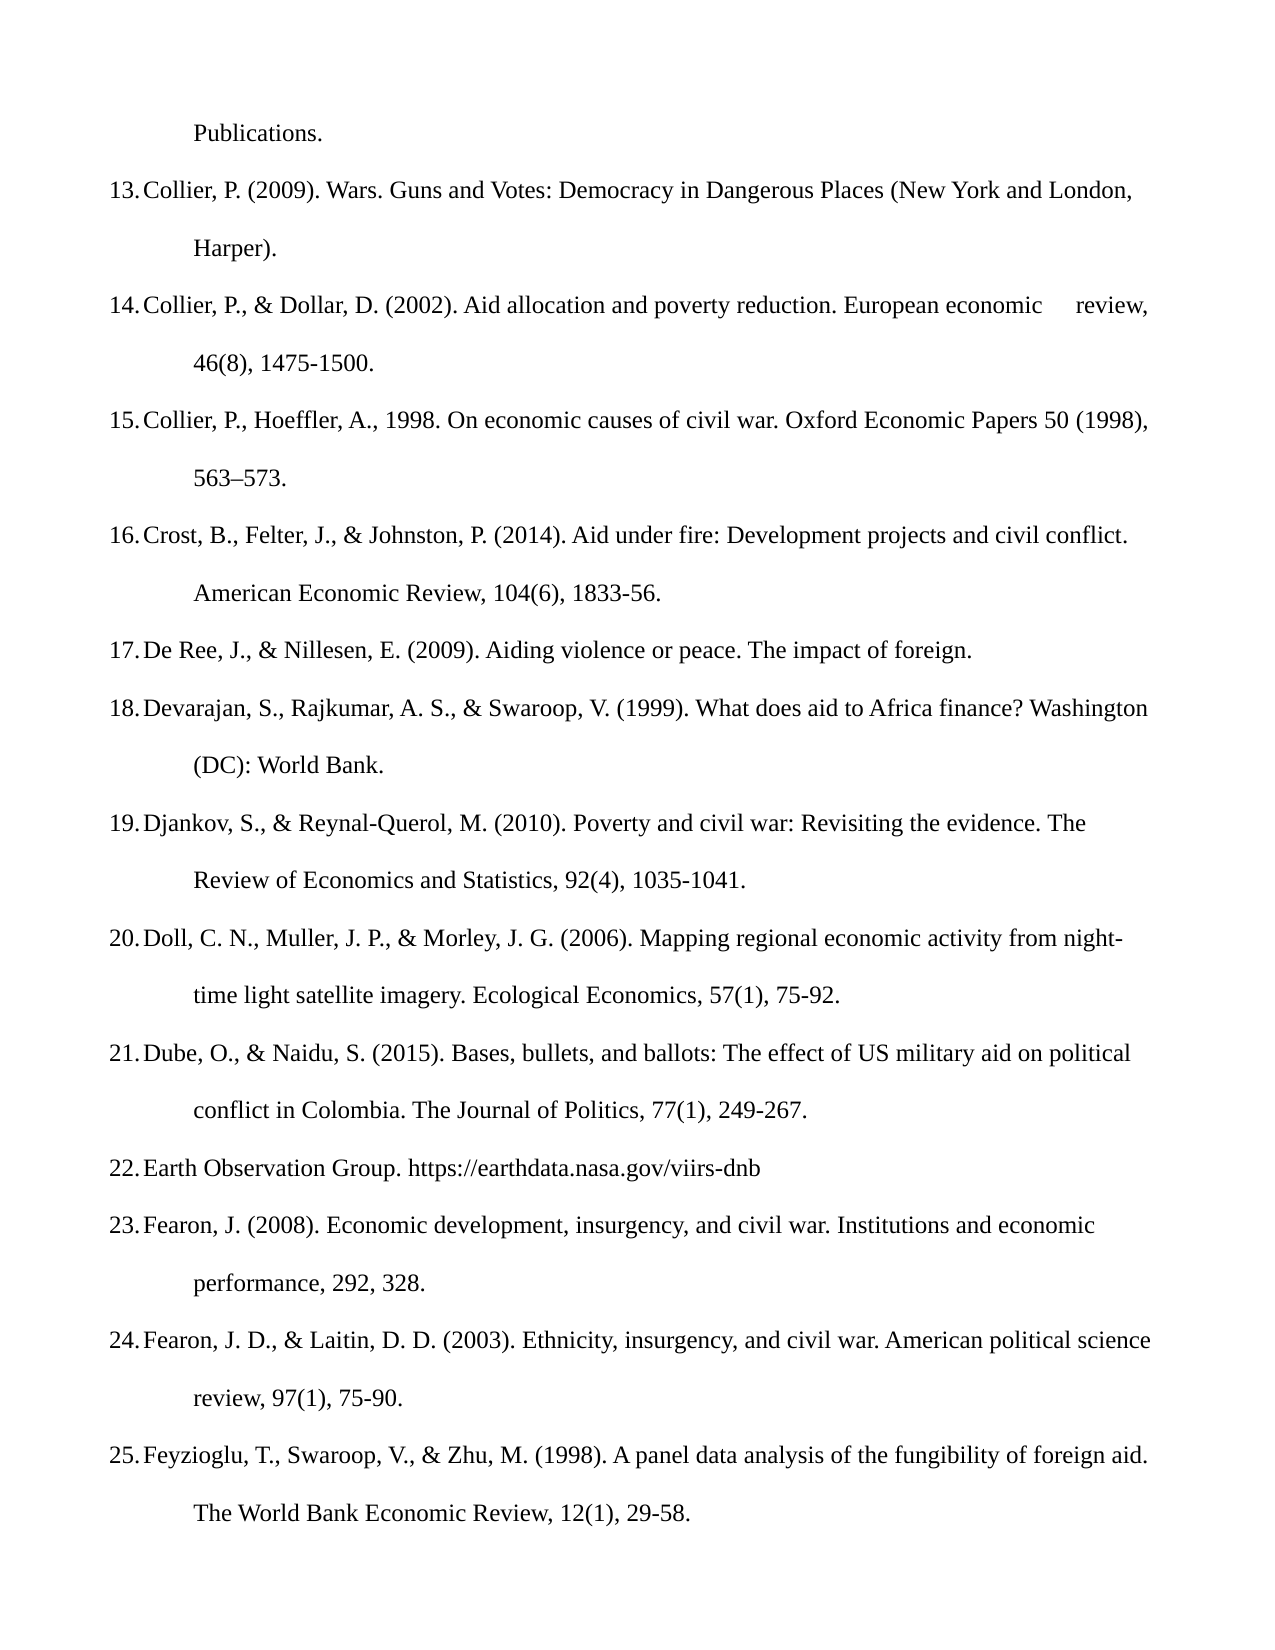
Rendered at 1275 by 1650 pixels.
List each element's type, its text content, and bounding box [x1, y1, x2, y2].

list Djankov, S., & Reynal-Querol, M. (2010). Poverty and civil war: Revisiting the evidence. The Review of Economics and Statistics, 92(4), 1035-1041. [109, 808, 1157, 894]
list De Ree, J., & Nillesen, E. (2009). Aiding violence or peace. The impact of foreign. [109, 636, 1157, 664]
list Feyzioglu, T., Swaroop, V., & Zhu, M. (1998). A panel data analysis of the fungibility of foreign aid. The World Bank Economic Review, 12(1), 29-58. [109, 1441, 1157, 1527]
list Fearon, J. D., & Laitin, D. D. (2003). Ethnicity, insurgency, and civil war. American political science review, 97(1), 75-90. [109, 1326, 1157, 1412]
list Crost, B., Felter, J., & Johnston, P. (2014). Aid under fire: Development projects and civil conflict. American Economic Review, 104(6), 1833-56. [109, 521, 1157, 607]
list Fearon, J. (2008). Economic development, insurgency, and civil war. Institutions and economic performance, 292, 328. [109, 1211, 1157, 1297]
list Collier, P., Hoeffler, A., 1998. On economic causes of civil war. Oxford Economic Papers 50 (1998), 563–573. [109, 406, 1157, 492]
list Collier, P., & Dollar, D. (2002). Aid allocation and poverty reduction. European economic review, 46(8), 1475-1500. [109, 291, 1157, 377]
list Devarajan, S., Rajkumar, A. S., & Swaroop, V. (1999). What does aid to Africa finance? Washington (DC): World Bank. [109, 693, 1157, 779]
list Collier, P. (2009). Wars. Guns and Votes: Democracy in Dangerous Places (New York and London, Harper). [109, 176, 1157, 262]
list Doll, C. N., Muller, J. P., & Morley, J. G. (2006). Mapping regional economic activity from night-time light satellite imagery. Ecological Economics, 57(1), 75-92. [109, 923, 1157, 1009]
list Publications. [109, 118, 1157, 147]
list Earth Observation Group. https://earthdata.nasa.gov/viirs-dnb [109, 1153, 1157, 1182]
list Dube, O., & Naidu, S. (2015). Bases, bullets, and ballots: The effect of US military aid on political conflict in Colombia. The Journal of Politics, 77(1), 249-267. [109, 1038, 1157, 1124]
